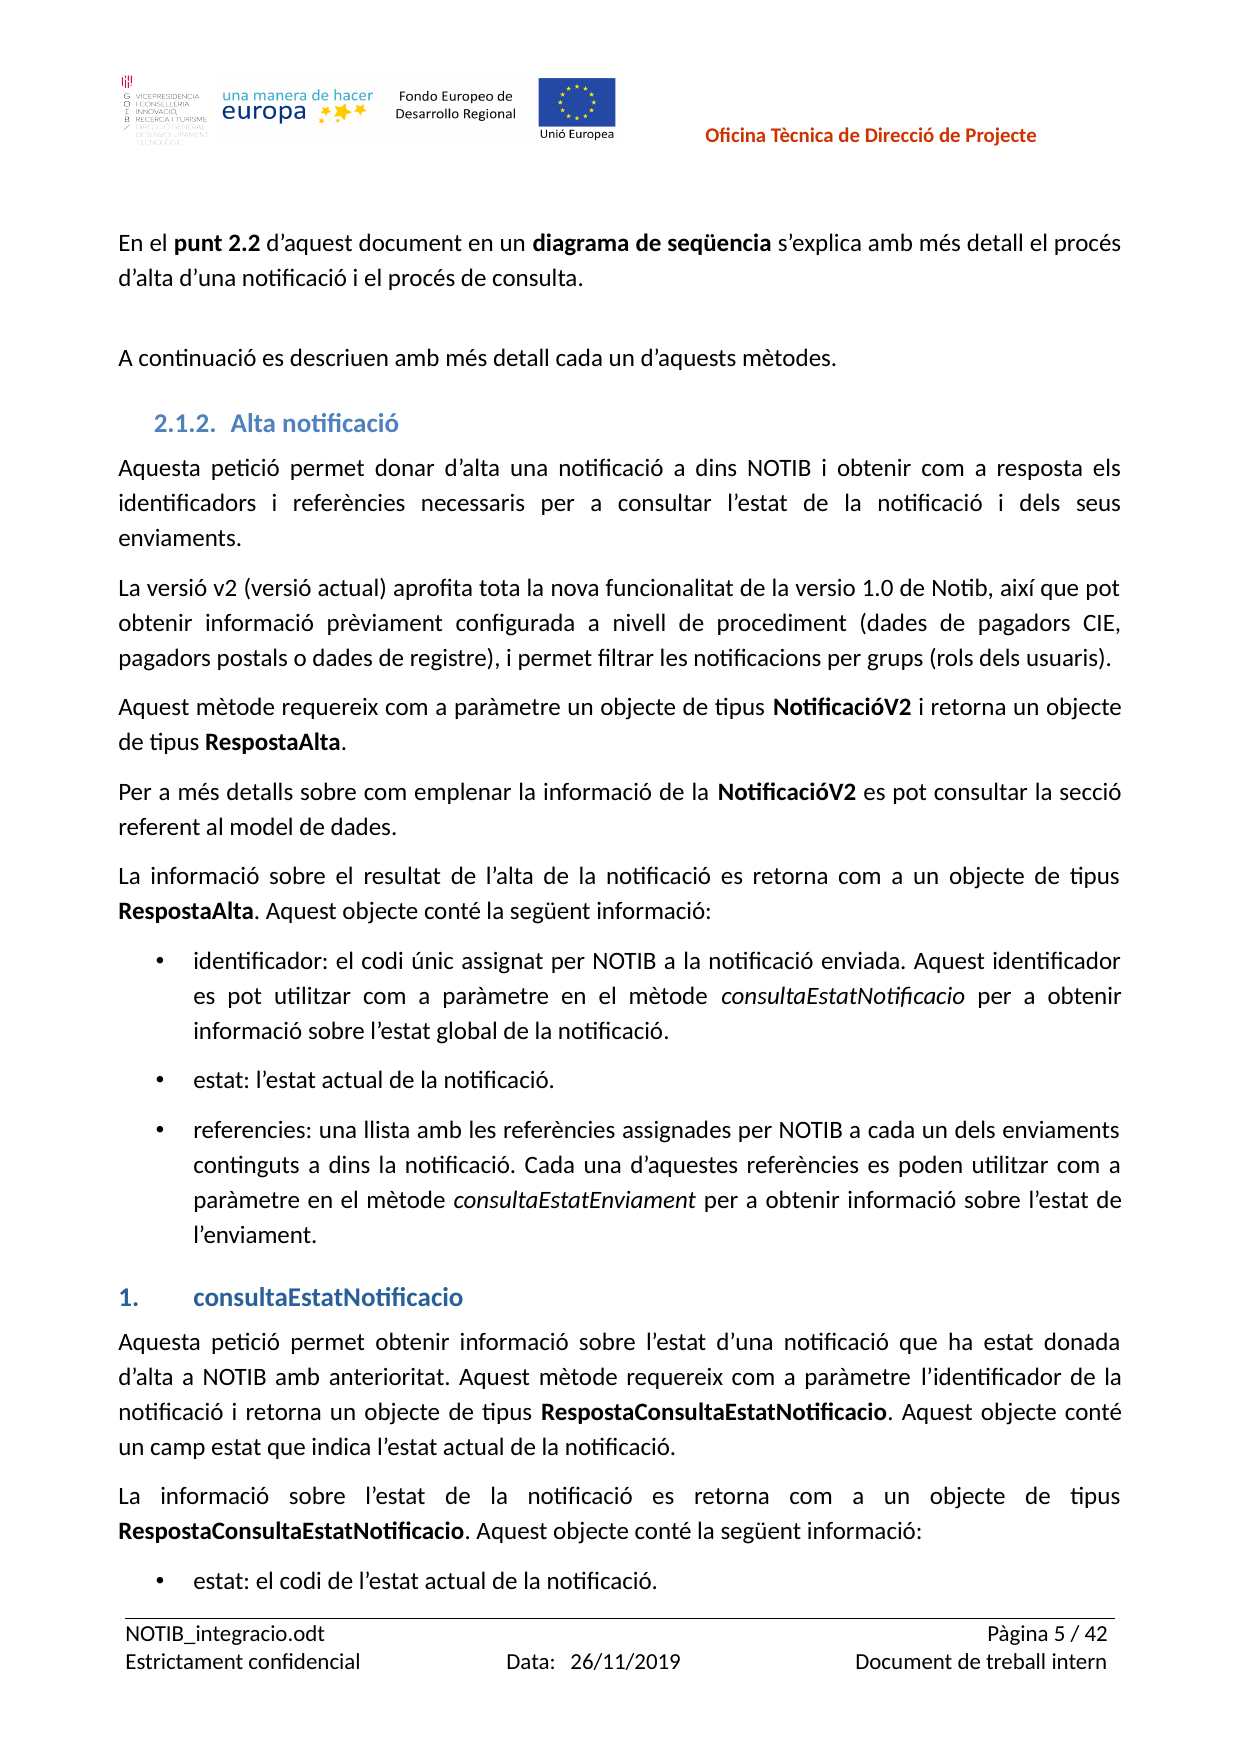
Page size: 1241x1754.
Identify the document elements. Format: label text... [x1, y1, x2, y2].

list estat: el codi de l’estat actual de la notificació. [156, 1565, 1122, 1596]
list identificador: el codi únic assignat per NOTIB a la notificació enviada. Aquest identificador es pot utilitzar com a paràmetre en el mètode consultaEstatNotificacio per a obtenir informació sobre l’estat global de la notificació. [156, 945, 1122, 1046]
text Per a més detalls sobre com emplenar la informació de la NotificacióV2 es pot consultar la secció referent al model de dades. [118, 776, 1122, 841]
picture [118, 73, 213, 147]
picture [219, 73, 621, 147]
list estat: l’estat actual de la notificació. [156, 1064, 1122, 1095]
text La versió v2 (versió actual) aprofita tota la nova funcionalitat de la versio 1.0 de Notib, així que pot obtenir informació prèviament configurada a nivell de procediment (dades de pagadors CIE, pagadors postals o dades de registre), i permet filtrar les notificacions per grups (rols dels usuaris). [118, 572, 1122, 672]
text En el punt 2.2 d’aquest document en un diagrama de seqüencia s’explica amb més detall el procés d’alta d’una notificació i el procés de consulta. [118, 227, 1122, 293]
text La informació sobre l’estat de la notificació es retorna com a un objecte de tipus RespostaConsultaEstatNotificacio. Aquest objecte conté la següent informació: [118, 1481, 1122, 1546]
list referencies: una llista amb les referències assignades per NOTIB a cada un dels enviaments continguts a dins la notificació. Cada una d’aquestes referències es poden utilitzar com a paràmetre en el mètode consultaEstatEnviament per a obtenir informació sobre l’estat de l’enviament. [156, 1114, 1122, 1250]
subtitle Alta notificació [153, 407, 1122, 439]
text A continuació es descriuen amb més detall cada un d’aquests mètodes. [118, 342, 1122, 373]
text La informació sobre el resultat de l’alta de la notificació es retorna com a un objecte de tipus RespostaAlta. Aquest objecte conté la següent informació: [118, 860, 1122, 926]
subtitle consultaEstatNotificacio [118, 1281, 1122, 1313]
text Aquesta petició permet donar d’alta una notificació a dins NOTIB i obtenir com a resposta els identificadors i referències necessaris per a consultar l’estat de la notificació i dels seus enviaments. [118, 452, 1122, 553]
text Aquest mètode requereix com a paràmetre un objecte de tipus NotificacióV2 i retorna un objecte de tipus RespostaAlta. [118, 691, 1122, 757]
text Aquesta petició permet obtenir informació sobre l’estat d’una notificació que ha estat donada d’alta a NOTIB amb anterioritat. Aquest mètode requereix com a paràmetre l’identificador de la notificació i retorna un objecte de tipus RespostaConsultaEstatNotificacio. Aquest objecte conté un camp estat que indica l’estat actual de la notificació. [118, 1326, 1122, 1461]
